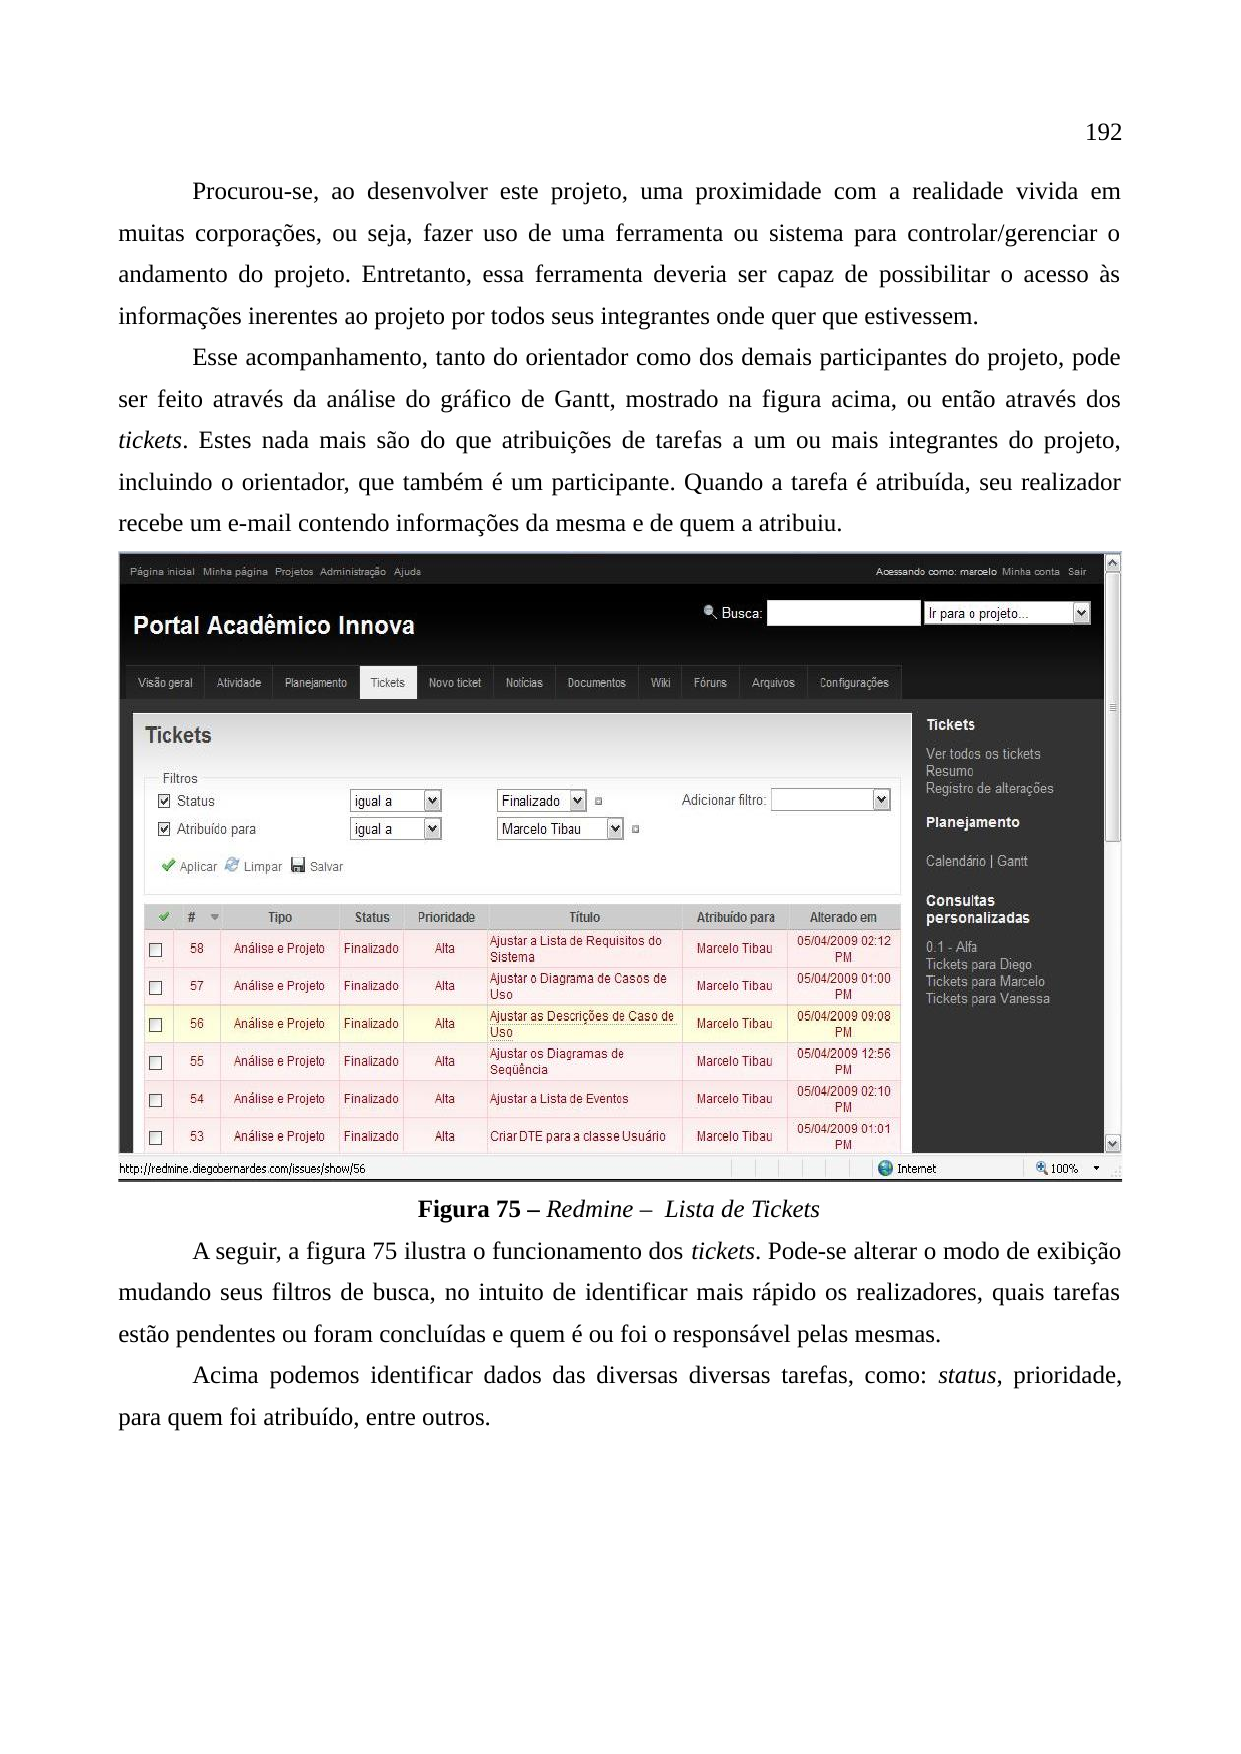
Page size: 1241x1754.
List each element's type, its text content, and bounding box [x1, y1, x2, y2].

picture [118, 551, 1123, 1182]
text A seguir, a figura 75 ilustra o funcionamento dos tickets. Pode-se alterar o modo de exibição mudando seus filtros de busca, no intuito de identificar mais rápido os realizadores, quais tarefas estão pendentes ou foram concluídas e quem é ou foi o responsável pelas mesmas. [118, 1237, 1122, 1348]
text Acima podemos identificar dados das diversas diversas tarefas, como: status, prioridade, para quem foi atribuído, entre outros. [118, 1362, 1122, 1431]
text Procurou-se, ao desenvolver este projeto, uma proximidade com a realidade vivida em muitas corporações, ou seja, fazer uso de uma ferramenta ou sistema para controlar/gerenciar o andamento do projeto. Entretanto, essa ferramenta deveria ser capaz de possibilitar o acesso às informações inerentes ao projeto por todos seus integrantes onde quer que estivessem. [118, 177, 1122, 329]
text Esse acompanhamento, tanto do orientador como dos demais participantes do projeto, pode ser feito através da análise do gráfico de Gantt, mostrado na figura acima, ou então através dos tickets. Estes nada mais são do que atribuições de tarefas a um ou mais integrantes do projeto, incluindo o orientador, que também é um participante. Quando a tarefa é atribuída, seu realizador recebe um e-mail contendo informações da mesma e de quem a atribuiu. [118, 343, 1122, 537]
text Figura 75 – Redmine – Lista de Tickets [118, 1182, 1122, 1223]
